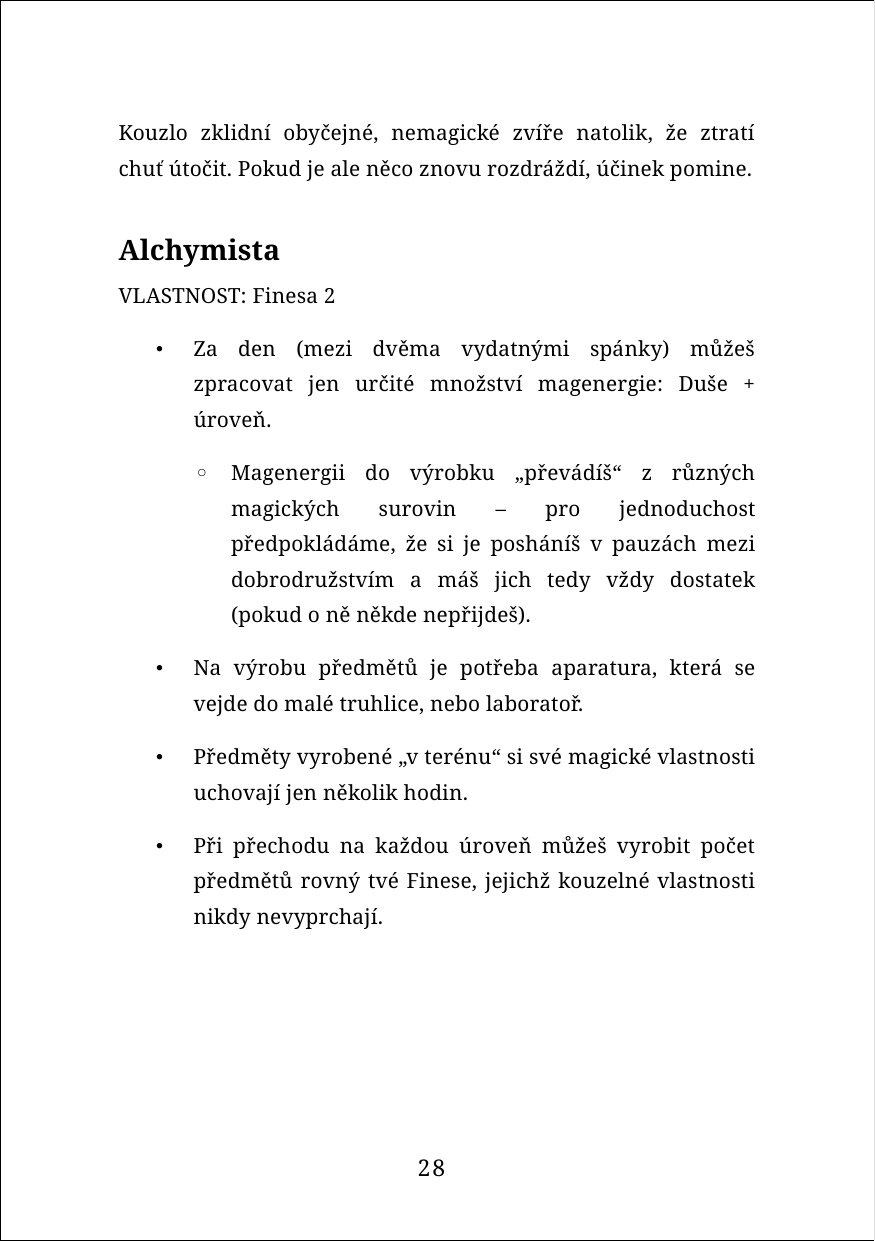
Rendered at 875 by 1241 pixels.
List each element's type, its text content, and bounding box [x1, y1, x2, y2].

text Kouzlo zklidní obyčejné, nemagické zvíře natolik, že ztratí chuť útočit. Pokud je ale něco znovu rozdráždí, účinek pomine. [118, 118, 756, 182]
text VLASTNOST: Finesa 2 [118, 281, 756, 309]
list Na výrobu předmětů je potřeba aparatura, která se vejde do malé truhlice, nebo laboratoř. [156, 653, 756, 717]
list Při přechodu na každou úroveň můžeš vyrobit počet předmětů rovný tvé Finese, jejichž kouzelné vlastnosti nikdy nevyprchají. [156, 831, 756, 931]
subtitle Alchymista [118, 231, 756, 269]
list Magenergii do výrobku „převádíš“ z různých magických surovin – pro jednoduchost předpokládáme, že si je posháníš v pauzách mezi dobrodružstvím a máš jich tedy vždy dostatek (pokud o ně někde nepřijdeš). [193, 458, 756, 629]
list Předměty vyrobené „v terénu“ si své magické vlastnosti uchovají jen několik hodin. [156, 742, 756, 806]
list Za den (mezi dvěma vydatnými spánky) můžeš zpracovat jen určité množství magenergie: Duše + úroveň. [156, 334, 756, 433]
